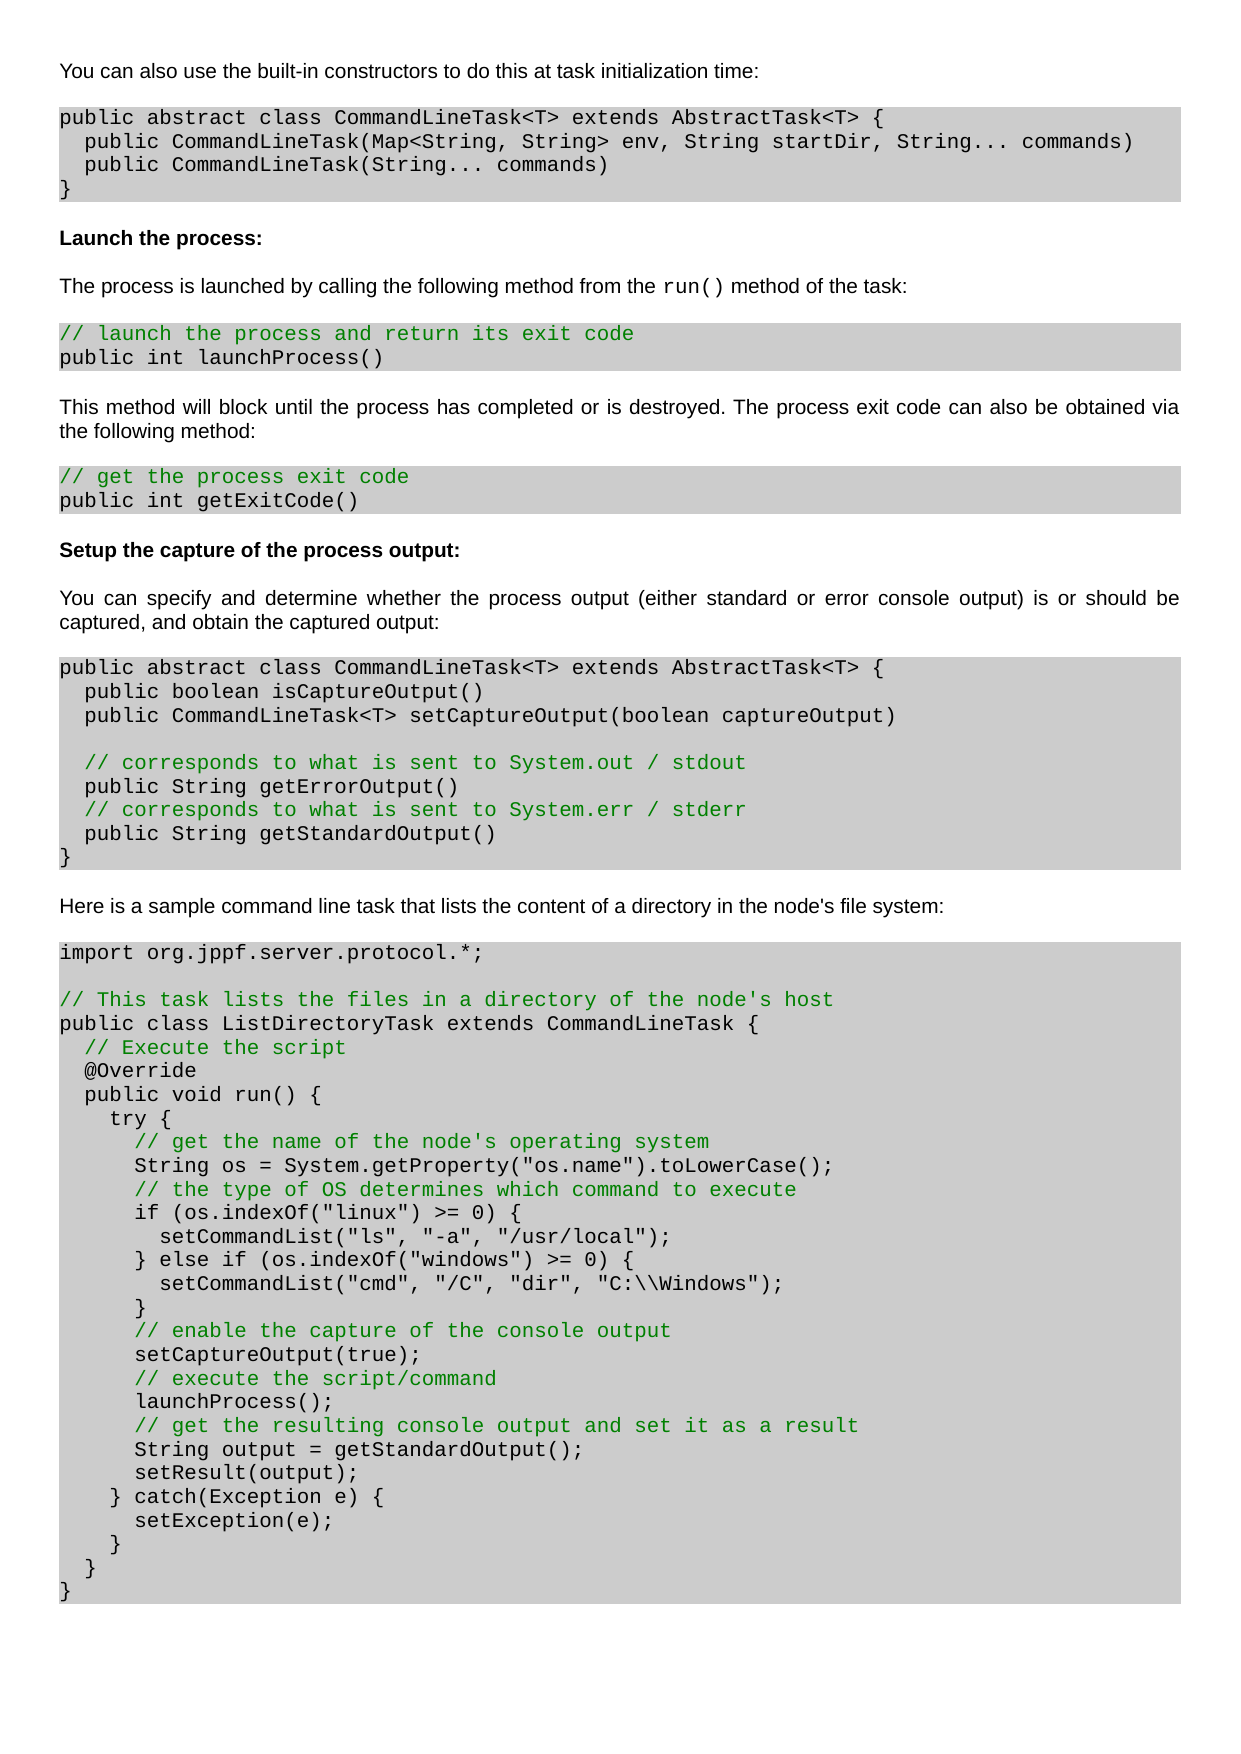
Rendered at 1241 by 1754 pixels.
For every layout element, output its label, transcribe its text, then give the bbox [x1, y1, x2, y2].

text if (os.indexOf("linux") >= 0) { [59, 1202, 1181, 1226]
text // Execute the script [59, 1037, 1181, 1060]
text setCommandList("cmd", "/C", "dir", "C:\\Windows"); [59, 1273, 1181, 1297]
text // corresponds to what is sent to System.out / stdout [59, 752, 1181, 776]
text public boolean isCaptureOutput() [59, 681, 1181, 705]
text public CommandLineTask(Map<String, String> env, String startDir, String... commands) [59, 131, 1181, 154]
text // execute the script/command [59, 1368, 1181, 1391]
text public int getExitCode() [59, 490, 1181, 514]
text // get the resulting console output and set it as a result [59, 1415, 1181, 1439]
text Here is a sample command line task that lists the content of a directory in the node's file system: [59, 894, 1181, 918]
text launchProcess(); [59, 1391, 1181, 1415]
text public String getStandardOutput() [59, 823, 1181, 847]
text public void run() { [59, 1084, 1181, 1108]
text // get the process exit code [59, 466, 1181, 490]
text setCaptureOutput(true); [59, 1344, 1181, 1368]
text } [59, 1581, 1181, 1604]
text } [59, 178, 1181, 202]
text @Override [59, 1060, 1181, 1084]
text public abstract class CommandLineTask<T> extends AbstractTask<T> { [59, 657, 1181, 681]
text } catch(Exception e) { [59, 1486, 1181, 1509]
text // get the name of the node's operating system [59, 1131, 1181, 1155]
text String os = System.getProperty("os.name").toLowerCase(); [59, 1155, 1181, 1178]
text } [59, 1297, 1181, 1320]
text This method will block until the process has completed or is destroyed. The process exit code can also be obtained via the following method: [59, 394, 1181, 442]
text // the type of OS determines which command to execute [59, 1178, 1181, 1202]
text try { [59, 1108, 1181, 1131]
text public abstract class CommandLineTask<T> extends AbstractTask<T> { [59, 107, 1181, 131]
text setCommandList("ls", "-a", "/usr/local"); [59, 1226, 1181, 1249]
text public class ListDirectoryTask extends CommandLineTask { [59, 1013, 1181, 1037]
text setResult(output); [59, 1462, 1181, 1486]
text } [59, 1557, 1181, 1581]
text You can specify and determine whether the process output (either standard or error console output) is or should be captured, and obtain the captured output: [59, 586, 1181, 633]
text Launch the process: [59, 226, 1181, 249]
text } [59, 1533, 1181, 1557]
text Setup the capture of the process output: [59, 538, 1181, 562]
text setException(e); [59, 1509, 1181, 1533]
text // corresponds to what is sent to System.err / stderr [59, 799, 1181, 823]
text public String getErrorOutput() [59, 776, 1181, 799]
text } else if (os.indexOf("windows") >= 0) { [59, 1249, 1181, 1273]
text public CommandLineTask(String... commands) [59, 154, 1181, 178]
text The process is launched by calling the following method from the run() method of the task: [59, 273, 1181, 299]
text // enable the capture of the console output [59, 1320, 1181, 1344]
text // launch the process and return its exit code [59, 323, 1181, 347]
text String output = getStandardOutput(); [59, 1439, 1181, 1462]
text } [59, 847, 1181, 870]
text // This task lists the files in a directory of the node's host [59, 989, 1181, 1013]
text public CommandLineTask<T> setCaptureOutput(boolean captureOutput) [59, 705, 1181, 728]
text public int launchProcess() [59, 347, 1181, 371]
text import org.jppf.server.protocol.*; [59, 942, 1181, 966]
text You can also use the built-in constructors to do this at task initialization time: [59, 59, 1181, 83]
